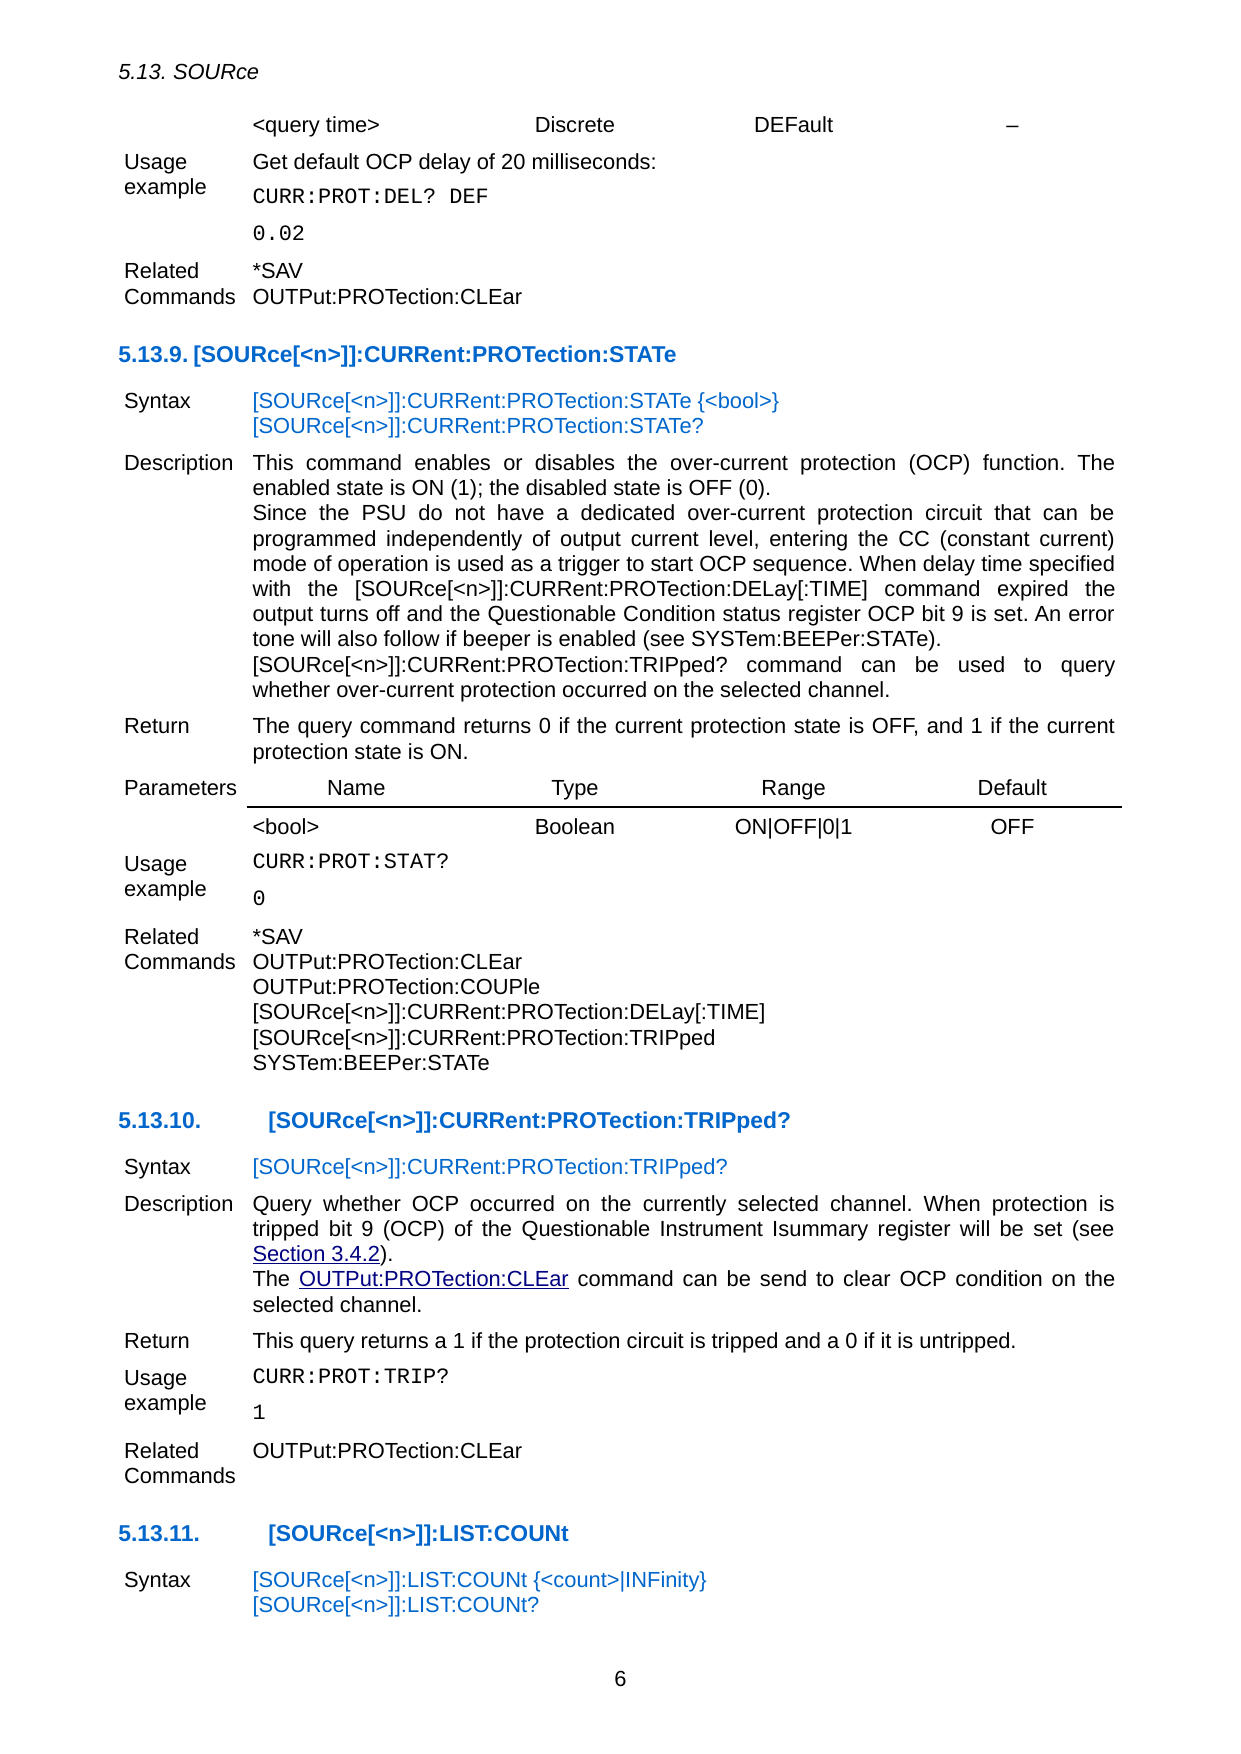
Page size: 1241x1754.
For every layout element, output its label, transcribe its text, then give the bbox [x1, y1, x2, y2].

table_cell Discrete [465, 106, 684, 143]
table_cell Usage example [118, 143, 247, 253]
table_cell <query time> [247, 106, 465, 143]
table_cell Parameters [118, 770, 247, 845]
table_cell Return [118, 708, 247, 769]
table_cell <bool> [247, 808, 465, 845]
table_cell Usage example [118, 1359, 247, 1432]
table_cell Name [247, 770, 465, 806]
table_cell [118, 106, 247, 143]
table_cell – [903, 106, 1122, 143]
table_cell ON|OFF|0|1 [684, 808, 903, 845]
table_header [SOURce[<n>]]:CURRent:PROTection:STATe {<bool>} [SOURce[<n>]]:CURRent:PROTection:STATe? [247, 382, 1122, 444]
table_header Syntax [118, 1561, 247, 1623]
table_cell Range [684, 770, 903, 806]
table_cell Type [465, 770, 684, 806]
table_cell This command enables or disables the over-current protection (OCP) function. The enabled state is ON (1); the disabled state is OFF (0). Since the PSU do not have a dedicated over-current protection circuit that can be programmed independently of output current level, entering the CC (constant current) mode of operation is used as a trigger to start OCP sequence. When delay time specified with the [SOURce[<n>]]:CURRent:PROTection:DELay[:TIME] command expired the output turns off and the Questionable Condition status register OCP bit 9 is set. An error tone will also follow if beeper is enabled (see SYSTem:BEEPer:STATe). [SOURce[<n>]]:CURRent:PROTection:TRIPped? command can be used to query whether over-current protection occurred on the selected channel. [247, 444, 1122, 708]
table_cell Return [118, 1323, 247, 1359]
table_header [SOURce[<n>]]:LIST:COUNt {<count>|INFinity} [SOURce[<n>]]:LIST:COUNt? [247, 1561, 1122, 1623]
table_cell Description [118, 1185, 247, 1322]
table_cell Get default OCP delay of 20 milliseconds: CURR:PROT:DEL? DEF 0.02 [247, 143, 1122, 253]
table_cell Query whether OCP occurred on the currently selected channel. When protection is tripped bit 9 (OCP) of the Questionable Instrument Isummary register will be set (see Section 3.4.2). The OUTPut:PROTection:CLEar command can be send to clear OCP condition on the selected channel. [247, 1185, 1122, 1322]
table_cell Default [903, 770, 1122, 806]
table_cell CURR:PROT:TRIP? 1 [247, 1359, 1122, 1432]
subtitle [SOURce[<n>]]:CURRent:PROTection:TRIPped? [118, 1107, 1122, 1133]
table_cell The query command returns 0 if the current protection state is OFF, and 1 if the current protection state is ON. [247, 708, 1122, 769]
table_cell Boolean [465, 808, 684, 845]
table_cell *SAV OUTPut:PROTection:CLEar OUTPut:PROTection:COUPle [SOURce[<n>]]:CURRent:PROTection:DELay[:TIME] [SOURce[<n>]]:CURRent:PROTection:TRIPped SYSTem:BEEPer:STATe [247, 918, 1122, 1081]
subtitle [SOURce[<n>]]:CURRent:PROTection:STATe [118, 341, 1122, 367]
table_cell OFF [903, 808, 1122, 845]
table_header Syntax [118, 1148, 247, 1185]
table_cell *SAV OUTPut:PROTection:CLEar [247, 253, 1122, 314]
table_cell Related Commands [118, 1432, 247, 1494]
table_cell Usage example [118, 845, 247, 918]
table_cell DEFault [684, 106, 903, 143]
table_cell Related Commands [118, 918, 247, 1081]
table_header [SOURce[<n>]]:CURRent:PROTection:TRIPped? [247, 1148, 1122, 1185]
table_cell Description [118, 444, 247, 708]
table_cell This query returns a 1 if the protection circuit is tripped and a 0 if it is untripped. [247, 1323, 1122, 1359]
table_header Syntax [118, 382, 247, 444]
table_cell Related Commands [118, 253, 247, 314]
table_cell OUTPut:PROTection:CLEar [247, 1432, 1122, 1494]
table_cell CURR:PROT:STAT? 0 [247, 845, 1122, 918]
